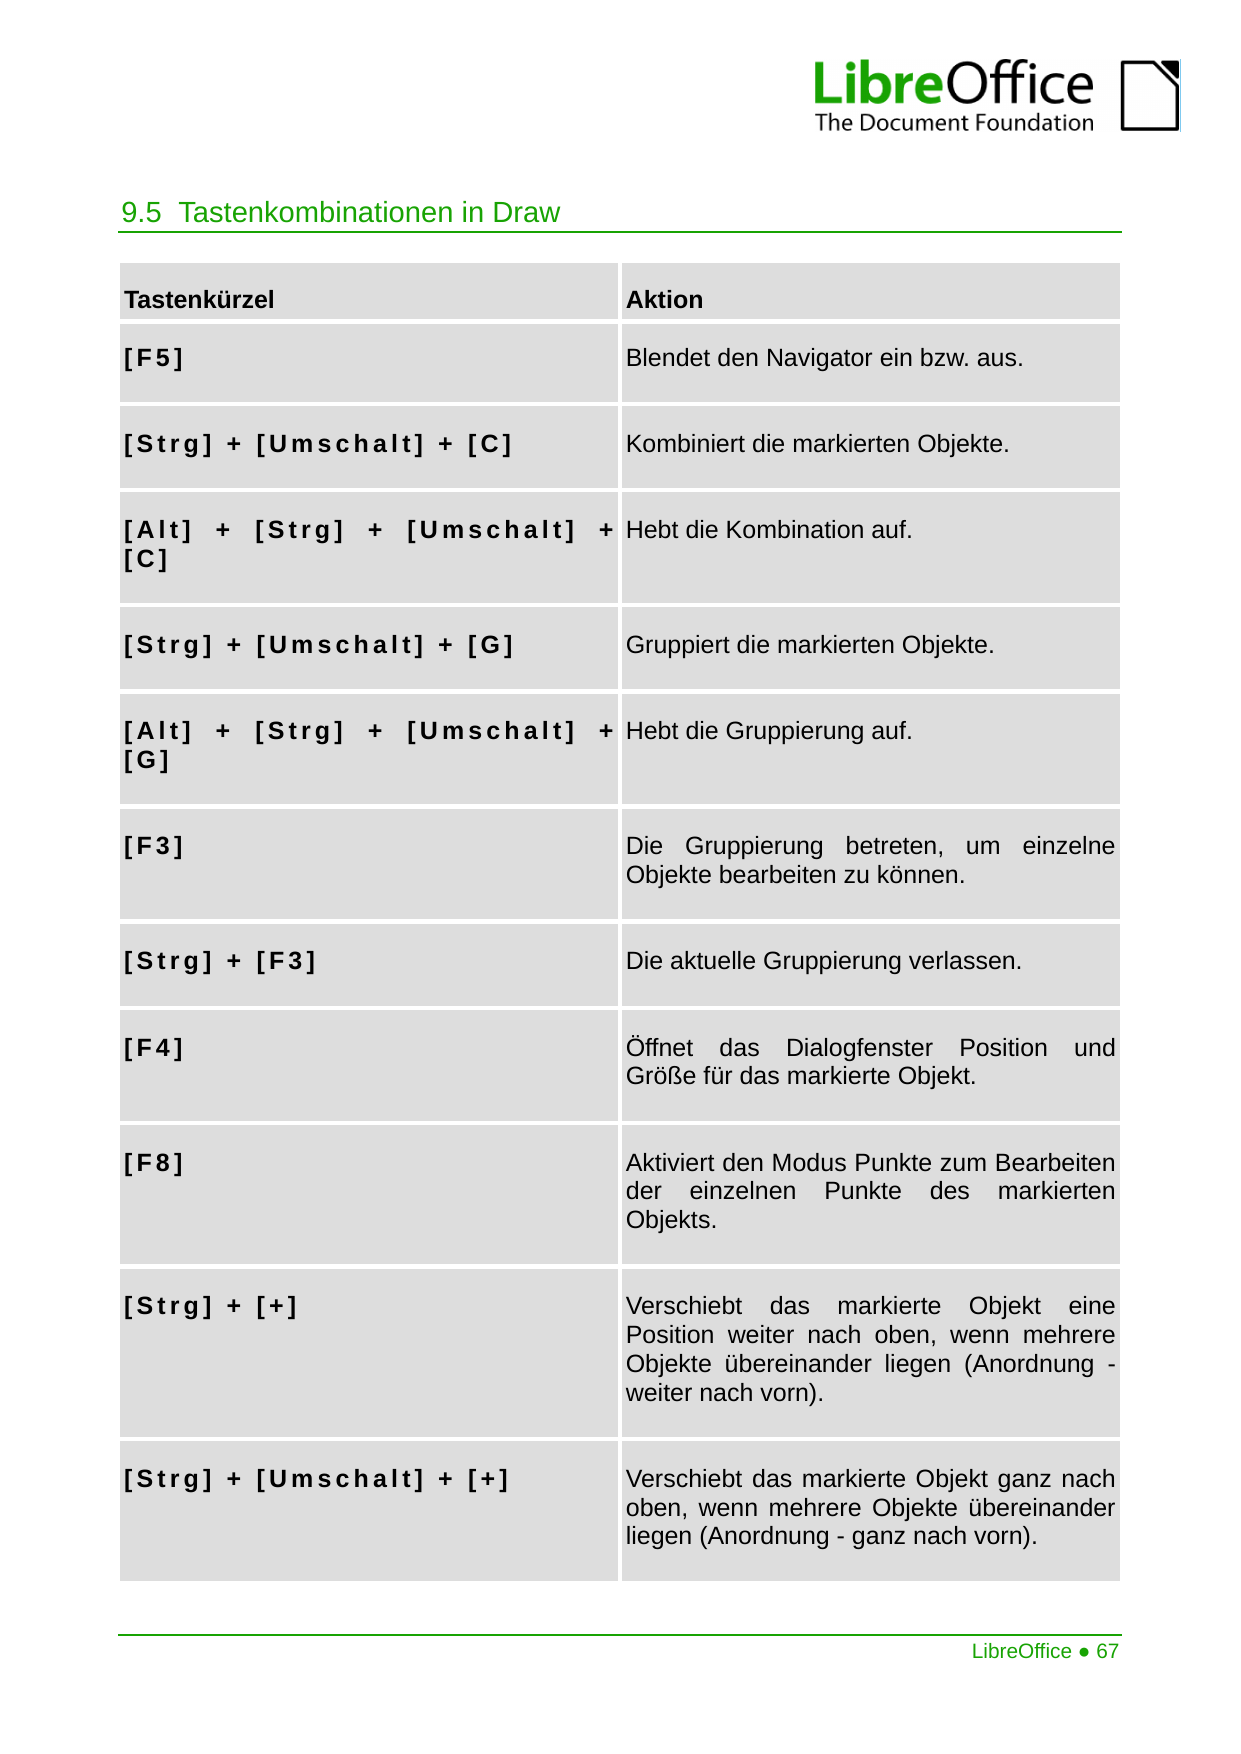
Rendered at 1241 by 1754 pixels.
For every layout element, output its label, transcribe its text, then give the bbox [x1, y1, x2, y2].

table_cell Gruppiert die markierten Objekte. [622, 607, 1120, 689]
table_cell Kombiniert die markierten Objekte. [622, 406, 1120, 488]
table_cell [Strg] + [Umschalt] + [G] [120, 607, 618, 689]
table_cell [Alt] + [Strg] + [Umschalt] + [C] [120, 492, 618, 603]
table_cell [F3] [120, 809, 618, 919]
picture [814, 59, 1181, 132]
table_cell [Strg] + [+] [120, 1269, 618, 1437]
table_cell Die aktuelle Gruppierung verlassen. [622, 924, 1120, 1006]
table_cell [Strg] + [Umschalt] + [+] [120, 1441, 618, 1581]
table_header Aktion [622, 263, 1120, 319]
table_cell [Strg] + [F3] [120, 924, 618, 1006]
table_cell [Alt] + [Strg] + [Umschalt] + [G] [120, 694, 618, 804]
table_cell [Strg] + [Umschalt] + [C] [120, 406, 618, 488]
table_header Tastenkürzel [120, 263, 618, 319]
table_cell Öffnet das Dialogfenster Position und Größe für das markierte Objekt. [622, 1010, 1120, 1121]
table_cell Hebt die Kombination auf. [622, 492, 1120, 603]
table_cell Blendet den Navigator ein bzw. aus. [622, 324, 1120, 402]
table_cell Hebt die Gruppierung auf. [622, 694, 1120, 804]
table_cell [F4] [120, 1010, 618, 1121]
table_cell Verschiebt das markierte Objekt ganz nach oben, wenn mehrere Objekte übereinander liegen (Anordnung - ganz nach vorn). [622, 1441, 1120, 1581]
table_cell [F5] [120, 324, 618, 402]
table_cell Aktiviert den Modus Punkte zum Bearbeiten der einzelnen Punkte des markierten Objekts. [622, 1125, 1120, 1264]
table_cell Die Gruppierung betreten, um einzelne Objekte bearbeiten zu können. [622, 809, 1120, 919]
table_cell [F8] [120, 1125, 618, 1264]
table_cell Verschiebt das markierte Objekt eine Position weiter nach oben, wenn mehrere Objekte übereinander liegen (Anordnung - weiter nach vorn). [622, 1269, 1120, 1437]
subtitle Tastenkombinationen in Draw [118, 170, 1122, 231]
